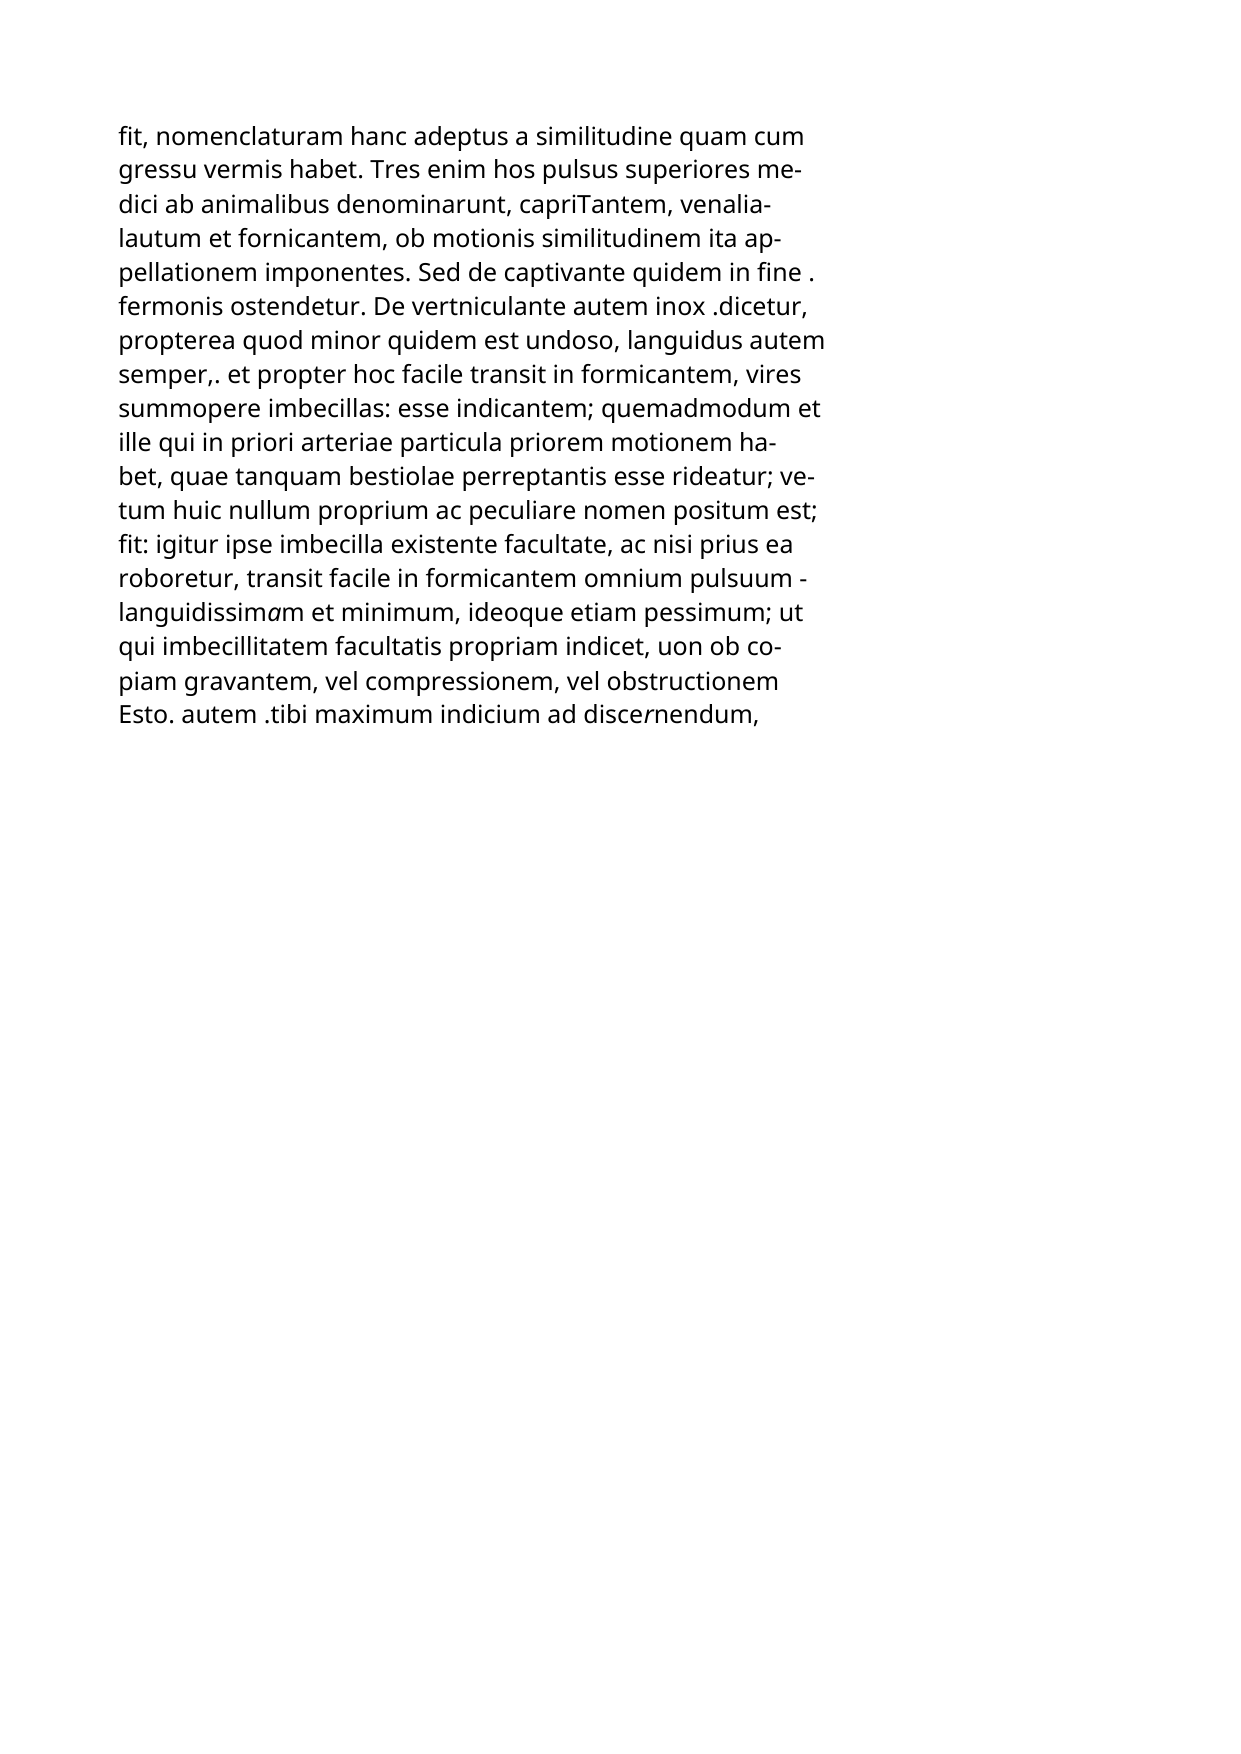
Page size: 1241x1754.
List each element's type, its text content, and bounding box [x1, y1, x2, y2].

text fit, nomenclaturam hanc adeptus a similitudine quam cum gressu vermis habet. Tres enim hos pulsus superiores me- dici ab animalibus denominarunt, capriTantem, venalia- lautum et fornicantem, ob motionis similitudinem ita ap- pellationem imponentes. Sed de captivante quidem in fine . fermonis ostendetur. De vertniculante autem inox .dicetur, propterea quod minor quidem est undoso, languidus autem semper,. et propter hoc facile transit in formicantem, vires summopere imbecillas: esse indicantem; quemadmodum et ille qui in priori arteriae particula priorem motionem ha- bet, quae tanquam bestiolae perreptantis esse rideatur; ve- tum huic nullum proprium ac peculiare nomen positum est; fit: igitur ipse imbecilla existente facultate, ac nisi prius ea roboretur, transit facile in formicantem omnium pulsuum - languidissimam et minimum, ideoque etiam pessimum; ut qui imbecillitatem facultatis propriam indicet, uon ob co- piam gravantem, vel compressionem, vel obstructionem Esto. autem .tibi maximum indicium ad discernendum, [118, 118, 1122, 731]
